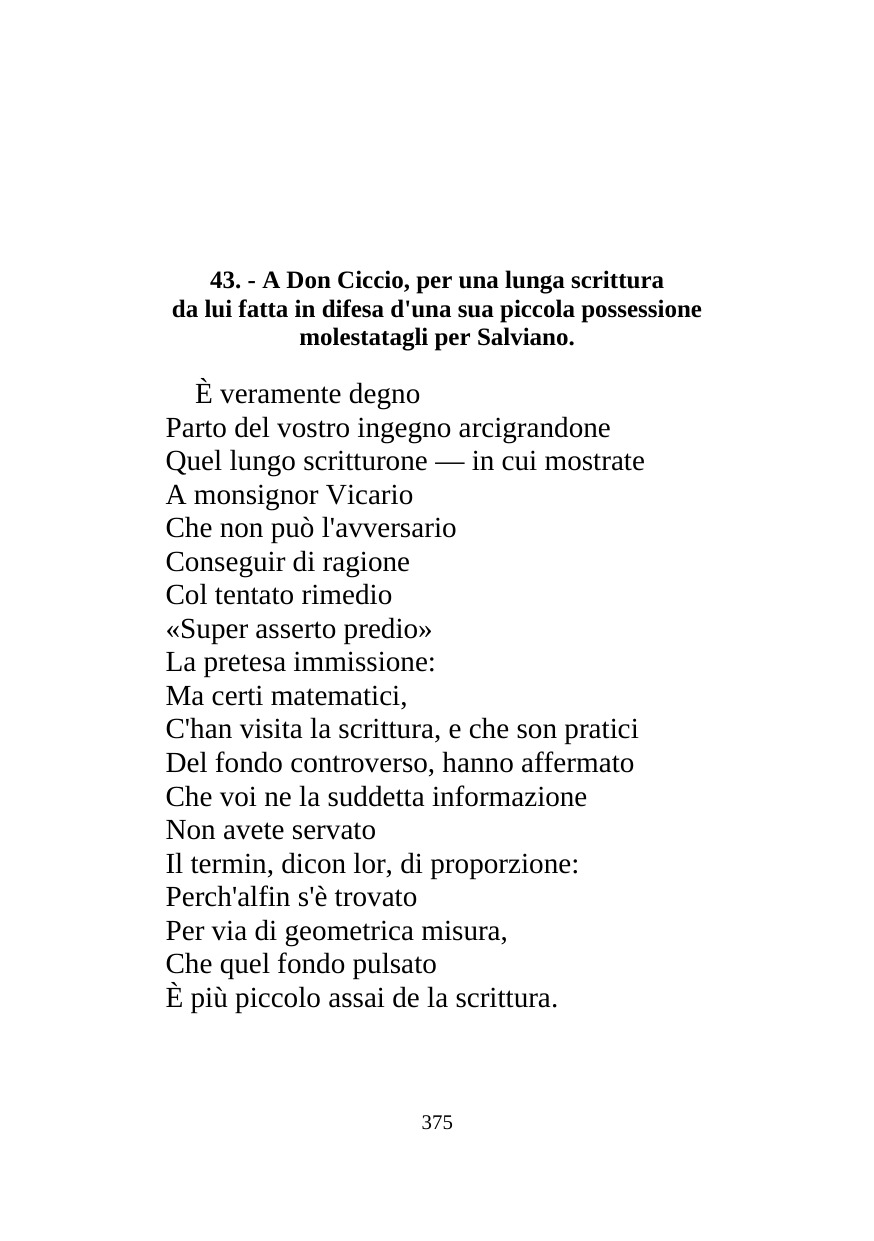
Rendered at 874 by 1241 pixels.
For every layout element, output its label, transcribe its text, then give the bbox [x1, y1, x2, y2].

text È veramente degno Parto del vostro ingegno arcigrandone Quel lungo scritturone — in cui mostrate A monsignor Vicario Che non può l'avversario Conseguir di ragione Col tentato rimedio «Super asserto predio» La pretesa immissione: Ma certi matematici, C'han visita la scrittura, e che son pratici Del fondo controverso, hanno affermato Che voi ne la suddetta informazione Non avete servato Il termin, dicon lor, di proporzione: Perch'alfin s'è trovato Per via di geometrica misura, Che quel fondo pulsato È più piccolo assai de la scrittura. [165, 376, 768, 1013]
text 43. - A Don Ciccio, per una lunga scrittura da lui fatta in difesa d'una sua piccola possessione molestatagli per Salviano. [106, 265, 768, 351]
